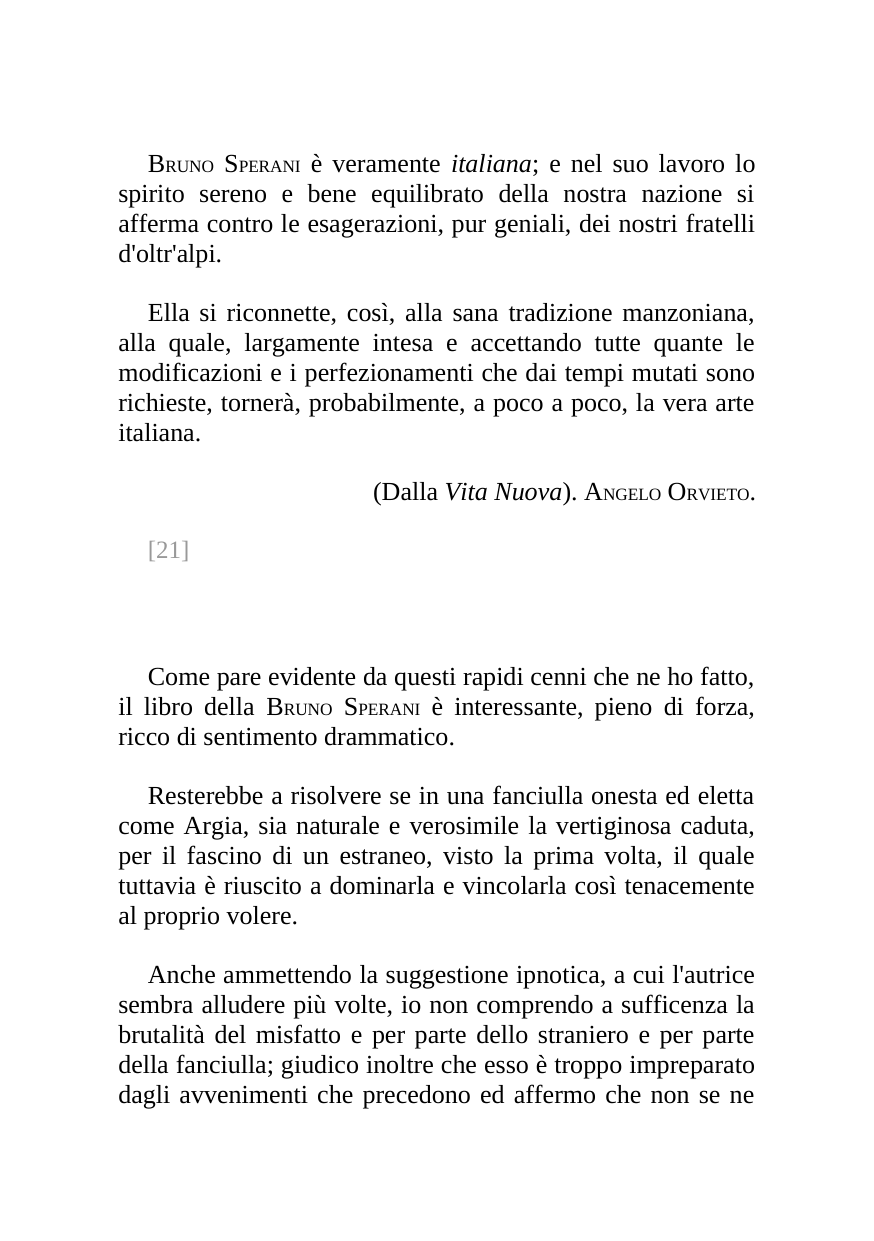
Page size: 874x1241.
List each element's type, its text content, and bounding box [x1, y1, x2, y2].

text Anche ammettendo la suggestione ipnotica, a cui l'autrice sembra alludere più volte, io non comprendo a sufficenza la brutalità del misfatto e per parte dello straniero e per parte della fanciulla; giudico inoltre che esso è troppo impreparato dagli avvenimenti che precedono ed affermo che non se ne [118, 959, 756, 1109]
text Bruno Sperani è veramente italiana; e nel suo lavoro lo spirito sereno e bene equilibrato della nostra nazione si afferma contro le esagerazioni, pur geniali, dei nostri fratelli d'oltr'alpi. [118, 148, 756, 268]
text [21] [118, 535, 756, 564]
text Come pare evidente da questi rapidi cenni che ne ho fatto, il libro della Bruno Sperani è interessante, pieno di forza, ricco di sentimento drammatico. [118, 661, 756, 751]
text Ella si riconnette, così, alla sana tradizione manzoniana, alla quale, largamente intesa e accettando tutte quante le modificazioni e i perfezionamenti che dai tempi mutati sono richieste, tornerà, probabilmente, a poco a poco, la vera arte italiana. [118, 297, 756, 447]
text (Dalla Vita Nuova). Angelo Orvieto. [118, 476, 756, 506]
text Resterebbe a risolvere se in una fanciulla onesta ed eletta come Argia, sia naturale e verosimile la vertiginosa caduta, per il fascino di un estraneo, visto la prima volta, il quale tuttavia è riuscito a dominarla e vincolarla così tenacemente al proprio volere. [118, 780, 756, 930]
